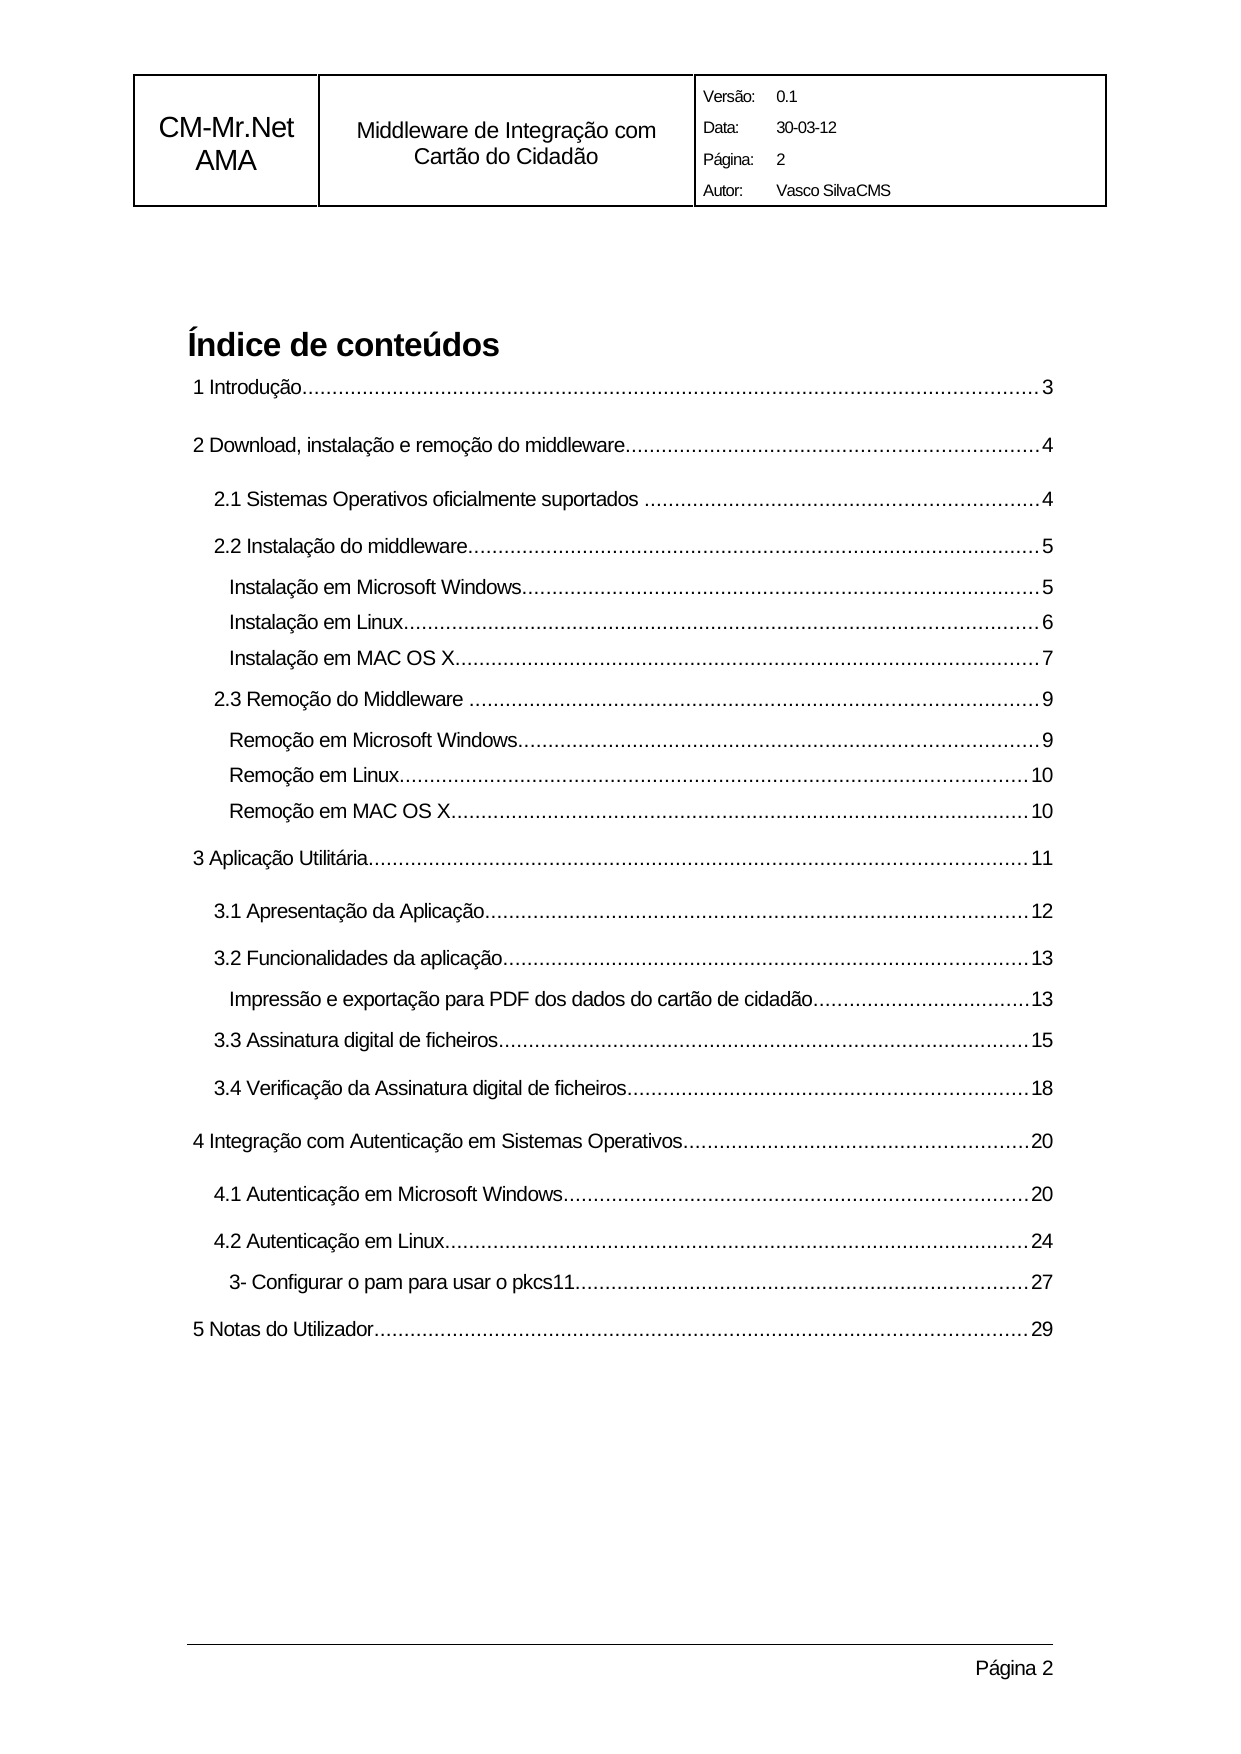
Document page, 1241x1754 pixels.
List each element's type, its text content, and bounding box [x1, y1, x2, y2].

text Remoção em Linux 10 [229, 764, 1053, 787]
text 3.2 Funcionalidades da aplicação 13 [208, 946, 1053, 970]
text 2.3 Remoção do Middleware 9 [208, 687, 1053, 711]
text Instalação em Linux 6 [229, 611, 1053, 634]
text Remoção em MAC OS X 10 [229, 799, 1053, 823]
text 4.1 Autenticação em Microsoft Windows 20 [208, 1182, 1053, 1206]
text 2 Download, instalação e remoção do middleware 4 [187, 434, 1053, 457]
text Impressão e exportação para PDF dos dados do cartão de cidadão 13 [229, 988, 1053, 1011]
subtitle Índice de conteúdos [187, 326, 1053, 363]
text 5 Notas do Utilizador 29 [187, 1318, 1053, 1341]
text Remoção em Microsoft Windows 9 [229, 728, 1053, 752]
text 4.2 Autenticação em Linux 24 [208, 1229, 1053, 1253]
text 3- Configurar o pam para usar o pkcs11 27 [229, 1271, 1053, 1294]
text 1 Introdução 3 [187, 375, 1053, 399]
text 2.2 Instalação do middleware 5 [208, 534, 1053, 558]
text 3 Aplicação Utilitária 11 [187, 846, 1053, 870]
text 2.1 Sistemas Operativos oficialmente suportados 4 [208, 487, 1053, 511]
text 4 Integração com Autenticação em Sistemas Operativos 20 [187, 1129, 1053, 1153]
text Instalação em MAC OS X 7 [229, 646, 1053, 669]
text Instalação em Microsoft Windows 5 [229, 575, 1053, 599]
text 3.1 Apresentação da Aplicação 12 [208, 899, 1053, 923]
text 3.4 Verificação da Assinatura digital de ficheiros 18 [208, 1076, 1053, 1100]
text 3.3 Assinatura digital de ficheiros 15 [208, 1029, 1053, 1052]
